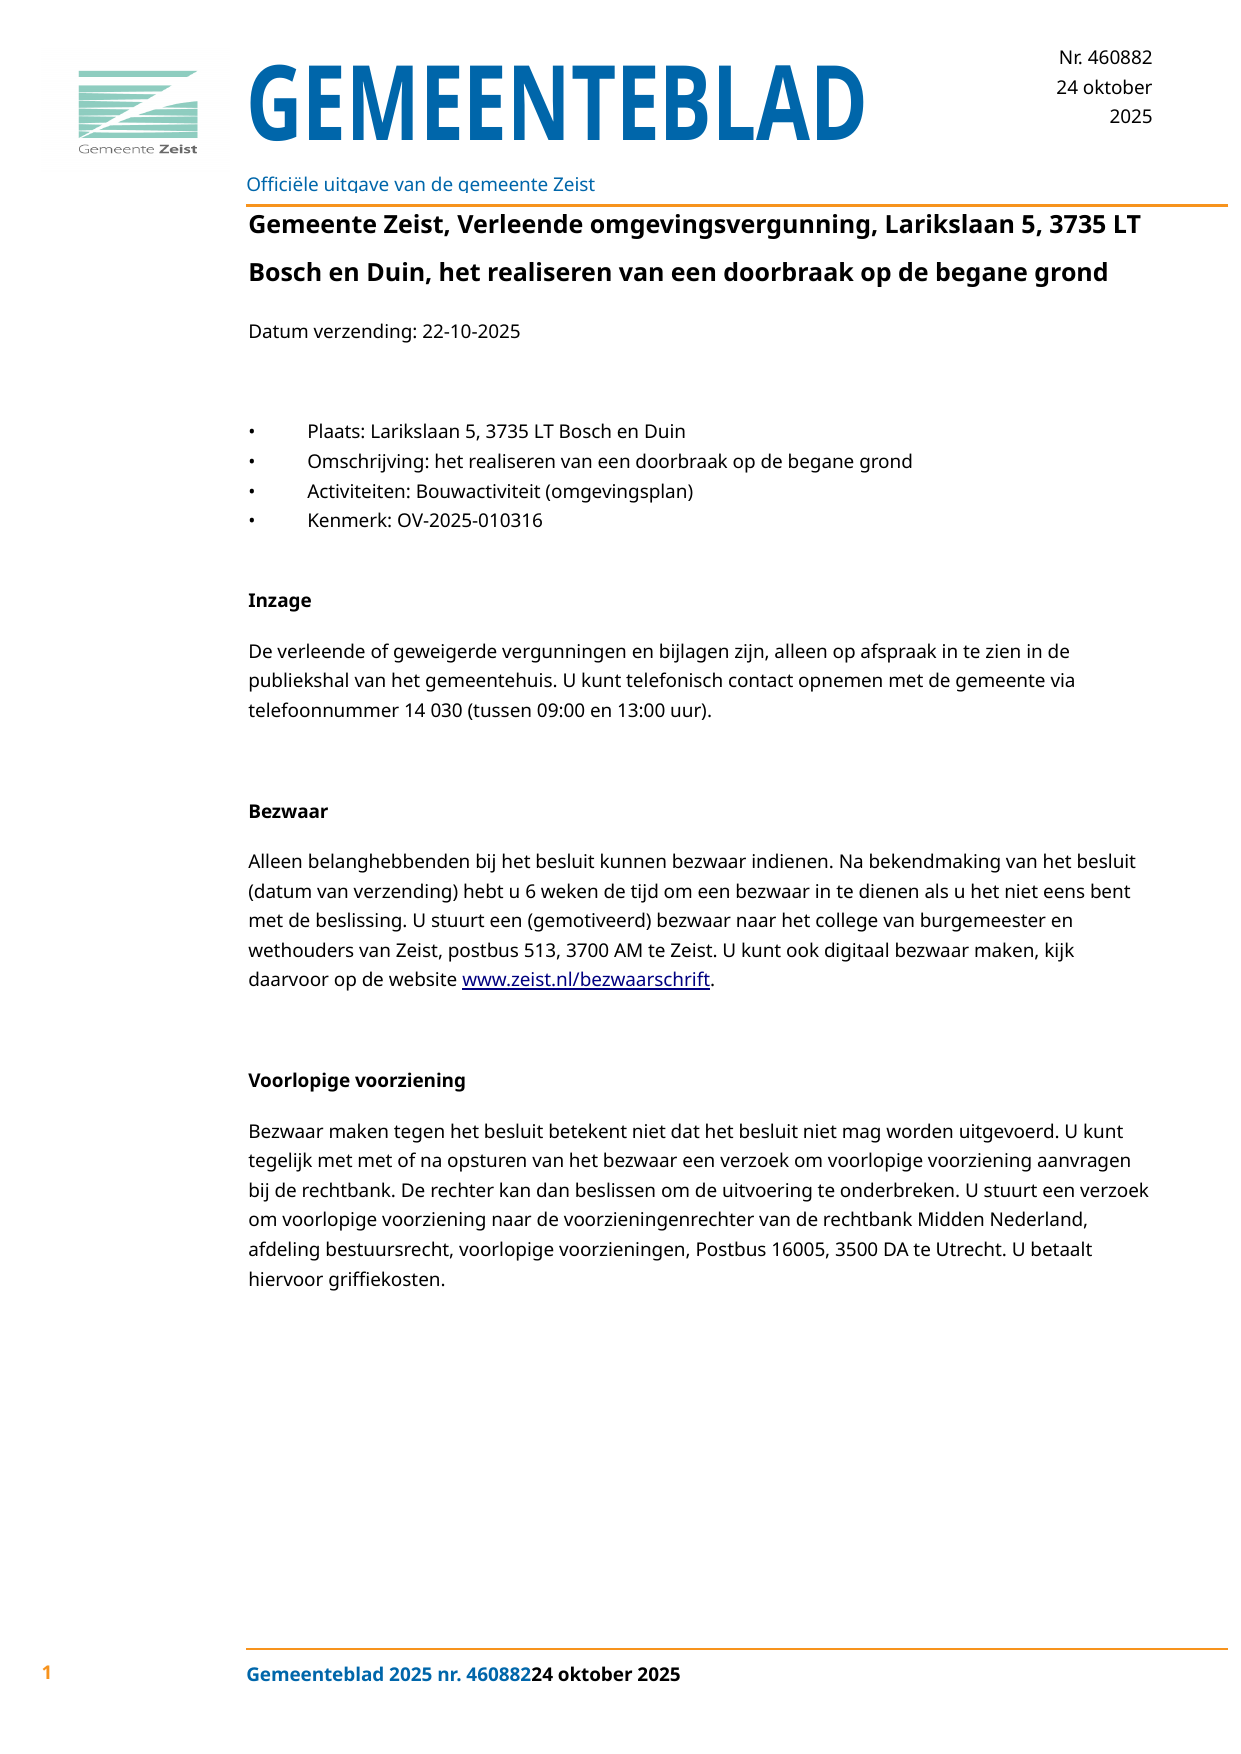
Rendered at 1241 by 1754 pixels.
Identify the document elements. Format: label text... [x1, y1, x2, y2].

list Omschrijving: het realiseren van een doorbraak op de begane grond [248, 448, 1152, 474]
text Bezwaar [248, 798, 1152, 824]
list Plaats: Larikslaan 5, 3735 LT Bosch en Duin [248, 419, 1152, 444]
list Activiteiten: Bouwactiviteit (omgevingsplan) [248, 478, 1152, 504]
picture [41, 47, 231, 172]
text Gemeente Zeist, Verleende omgevingsvergunning, Larikslaan 5, 3735 LT Bosch en Duin, het realiseren van een doorbraak op de begane grond [248, 207, 1152, 288]
text De verleende of geweigerde vergunningen en bijlagen zijn, alleen op afspraak in te zien in de publiekshal van het gemeentehuis. U kunt telefonisch contact opnemen met de gemeente via telefoonnummer 14 030 (tussen 09:00 en 13:00 uur). [248, 638, 1152, 723]
text Inzage [248, 587, 1152, 613]
list Kenmerk: OV-2025-010316 [248, 507, 1152, 533]
text Alleen belanghebbenden bij het besluit kunnen bezwaar indienen. Na bekendmaking van het besluit (datum van verzending) hebt u 6 weken de tijd om een bezwaar in te dienen als u het niet eens bent met de beslissing. U stuurt een (gemotiveerd) bezwaar naar het college van burgemeester en wethouders van Zeist, postbus 513, 3700 AM te Zeist. U kunt ook digitaal bezwaar maken, kijk daarvoor op de website www.zeist.nl/bezwaarschrift. [248, 848, 1152, 992]
text Datum verzending: 22-10-2025 [248, 318, 1152, 344]
text Voorlopige voorziening [248, 1067, 1152, 1093]
text Bezwaar maken tegen het besluit betekent niet dat het besluit niet mag worden uitgevoerd. U kunt tegelijk met met of na opsturen van het bezwaar een verzoek om voorlopige voorziening aanvragen bij de rechtbank. De rechter kan dan beslissen om de uitvoering te onderbreken. U stuurt een verzoek om voorlopige voorziening naar de voorzieningenrechter van de rechtbank Midden Nederland, afdeling bestuursrecht, voorlopige voorzieningen, Postbus 16005, 3500 DA te Utrecht. U betaalt hiervoor griffiekosten. [248, 1118, 1152, 1292]
